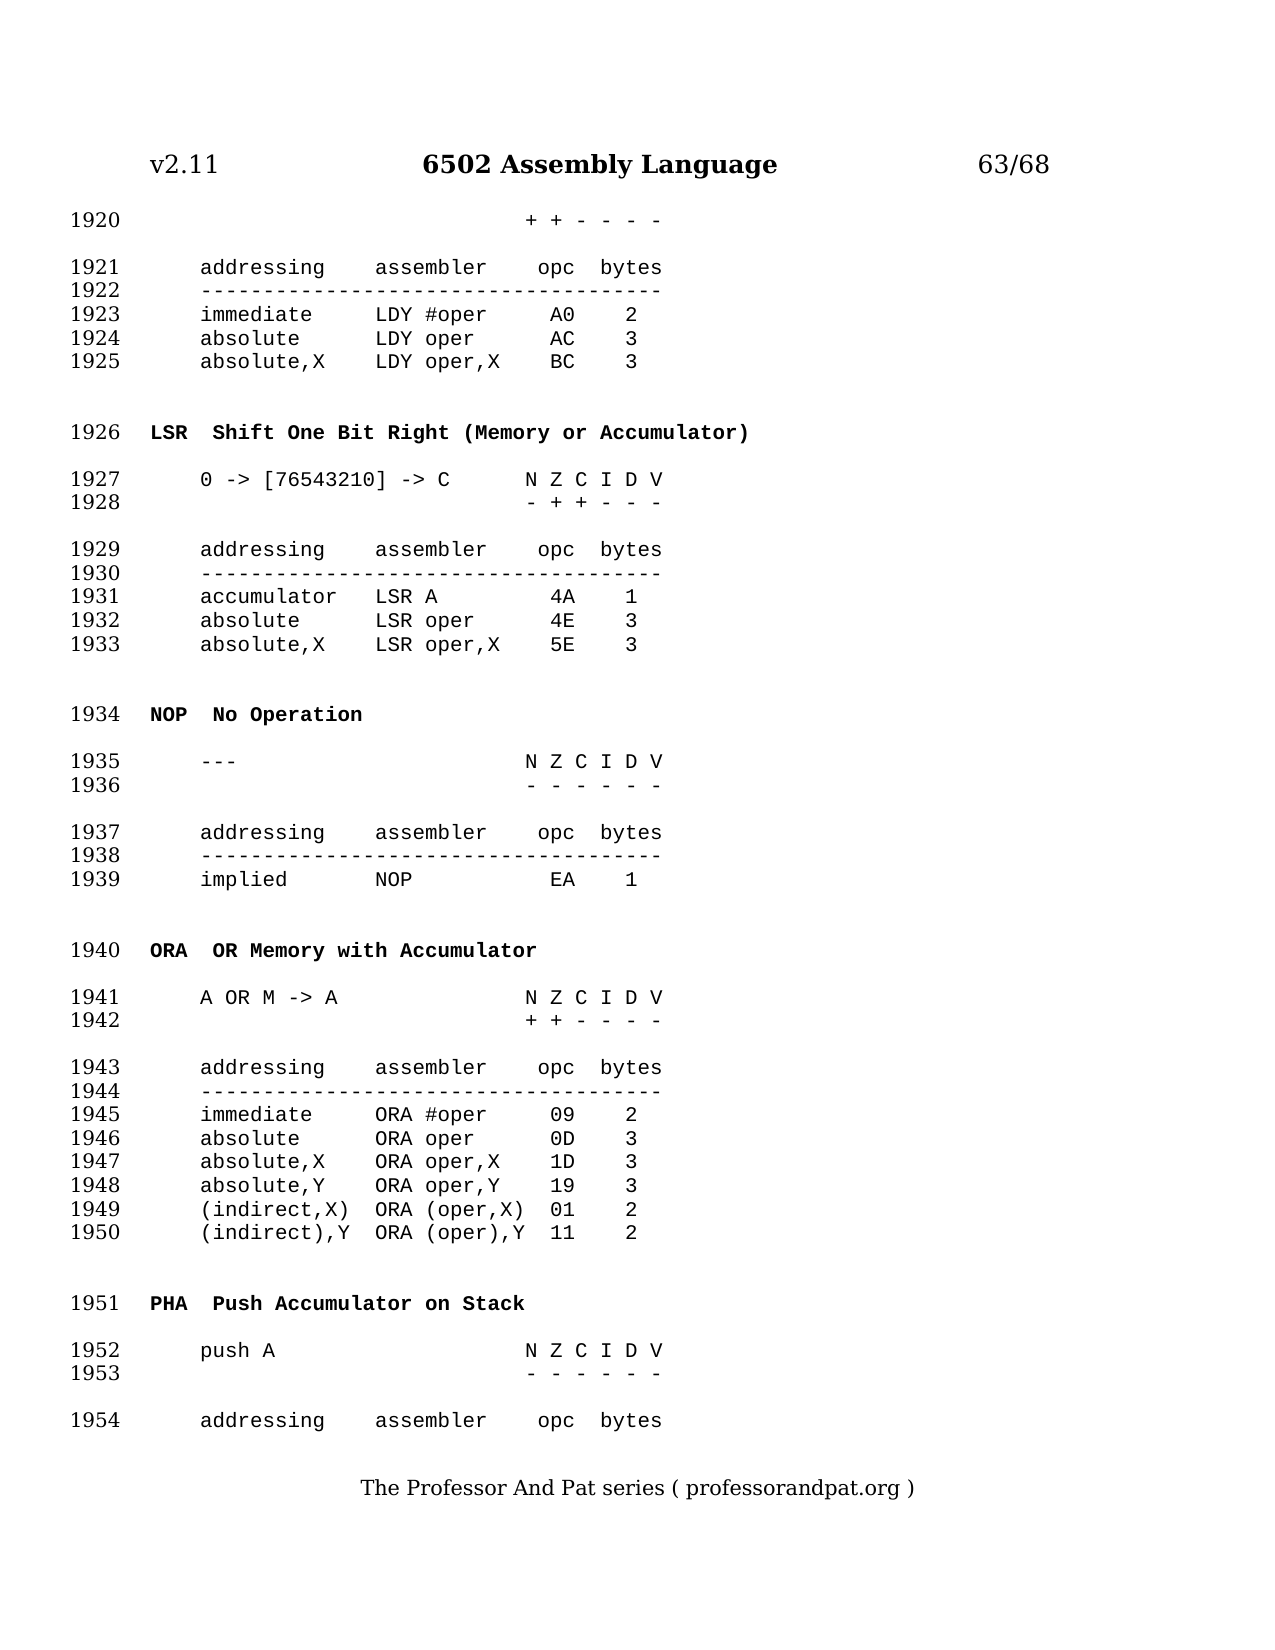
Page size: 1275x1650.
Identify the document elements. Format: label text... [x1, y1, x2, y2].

text - - - - - - [150, 1363, 1125, 1387]
text LSR Shift One Bit Right (Memory or Accumulator) [150, 422, 1125, 445]
text addressing assembler opc bytes [150, 257, 1125, 281]
text NOP No Operation [150, 704, 1125, 728]
text accumulator LSR A 4A 1 [150, 587, 1125, 610]
text - + + - - - [150, 492, 1125, 516]
text - - - - - - [150, 775, 1125, 798]
text addressing assembler opc bytes [150, 1411, 1125, 1434]
text 0 -> [76543210] -> C N Z C I D V [150, 469, 1125, 492]
text absolute,Y ORA oper,Y 19 3 [150, 1175, 1125, 1199]
text addressing assembler opc bytes [150, 1057, 1125, 1081]
text ORA OR Memory with Accumulator [150, 940, 1125, 963]
text absolute,X LSR oper,X 5E 3 [150, 634, 1125, 657]
text PHA Push Accumulator on Stack [150, 1293, 1125, 1316]
text push A N Z C I D V [150, 1340, 1125, 1363]
text (indirect,X) ORA (oper,X) 01 2 [150, 1199, 1125, 1222]
text ------------------------------------- [150, 563, 1125, 587]
text immediate LDY #oper A0 2 [150, 304, 1125, 328]
text ------------------------------------- [150, 1081, 1125, 1104]
text + + - - - - [150, 210, 1125, 233]
text A OR M -> A N Z C I D V [150, 987, 1125, 1010]
text absolute LDY oper AC 3 [150, 328, 1125, 351]
text absolute LSR oper 4E 3 [150, 610, 1125, 634]
text (indirect),Y ORA (oper),Y 11 2 [150, 1222, 1125, 1246]
text ------------------------------------- [150, 281, 1125, 304]
text absolute ORA oper 0D 3 [150, 1128, 1125, 1152]
text --- N Z C I D V [150, 751, 1125, 775]
text addressing assembler opc bytes [150, 822, 1125, 846]
text absolute,X ORA oper,X 1D 3 [150, 1152, 1125, 1175]
text addressing assembler opc bytes [150, 539, 1125, 563]
text ------------------------------------- [150, 846, 1125, 869]
text immediate ORA #oper 09 2 [150, 1104, 1125, 1128]
text + + - - - - [150, 1010, 1125, 1034]
text absolute,X LDY oper,X BC 3 [150, 351, 1125, 375]
text implied NOP EA 1 [150, 869, 1125, 893]
